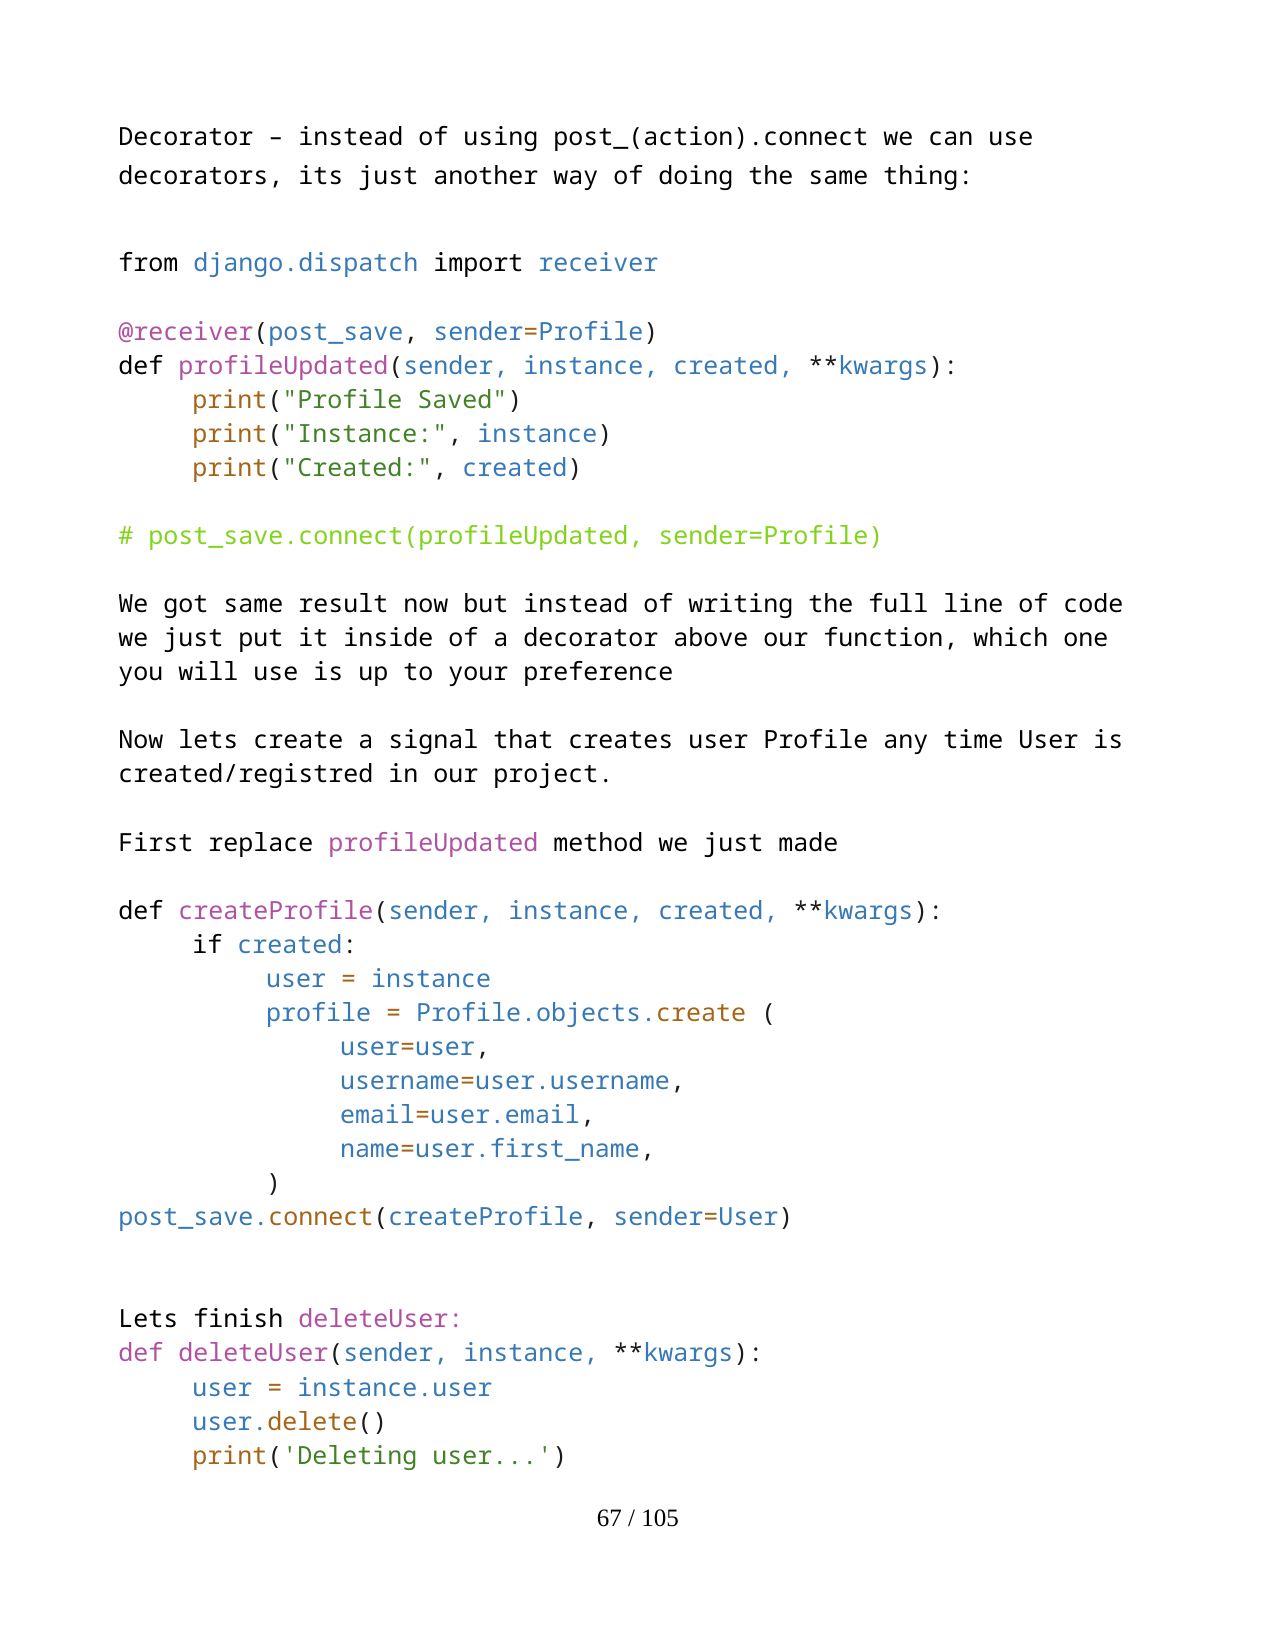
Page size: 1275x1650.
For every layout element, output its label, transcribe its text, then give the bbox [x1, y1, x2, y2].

text def createProfile(sender, instance, created, **kwargs): [118, 892, 1157, 926]
text @receiver(post_save, sender=Profile) [118, 313, 1157, 347]
text post_save.connect(createProfile, sender=User) [118, 1199, 1157, 1233]
text Decorator – instead of using post_(action).connect we can use decorators, its just another way of doing the same thing: [118, 118, 1157, 191]
text user=user, [118, 1028, 1157, 1063]
text user.delete() [118, 1403, 1157, 1437]
text profile = Profile.objects.create ( [118, 994, 1157, 1028]
text print('Deleting user...') [118, 1437, 1157, 1471]
text email=user.email, [118, 1097, 1157, 1131]
text # post_save.connect(profileUpdated, sender=Profile) [118, 518, 1157, 552]
text First replace profileUpdated method we just made [118, 824, 1157, 858]
text def profileUpdated(sender, instance, created, **kwargs): [118, 347, 1157, 381]
text user = instance.user [118, 1369, 1157, 1403]
text username=user.username, [118, 1063, 1157, 1097]
text name=user.first_name, [118, 1131, 1157, 1165]
text user = instance [118, 960, 1157, 994]
text print("Profile Saved") [118, 381, 1157, 415]
text ) [118, 1165, 1157, 1199]
text from django.dispatch import receiver [118, 245, 1157, 279]
text Lets finish deleteUser: [118, 1301, 1157, 1335]
text def deleteUser(sender, instance, **kwargs): [118, 1335, 1157, 1369]
text Now lets create a signal that creates user Profile any time User is created/registred in our project. [118, 722, 1157, 790]
text print("Created:", created) [118, 449, 1157, 483]
text print("Instance:", instance) [118, 415, 1157, 449]
text We got same result now but instead of writing the full line of code we just put it inside of a decorator above our function, which one you will use is up to your preference [118, 586, 1157, 688]
text if created: [118, 926, 1157, 960]
